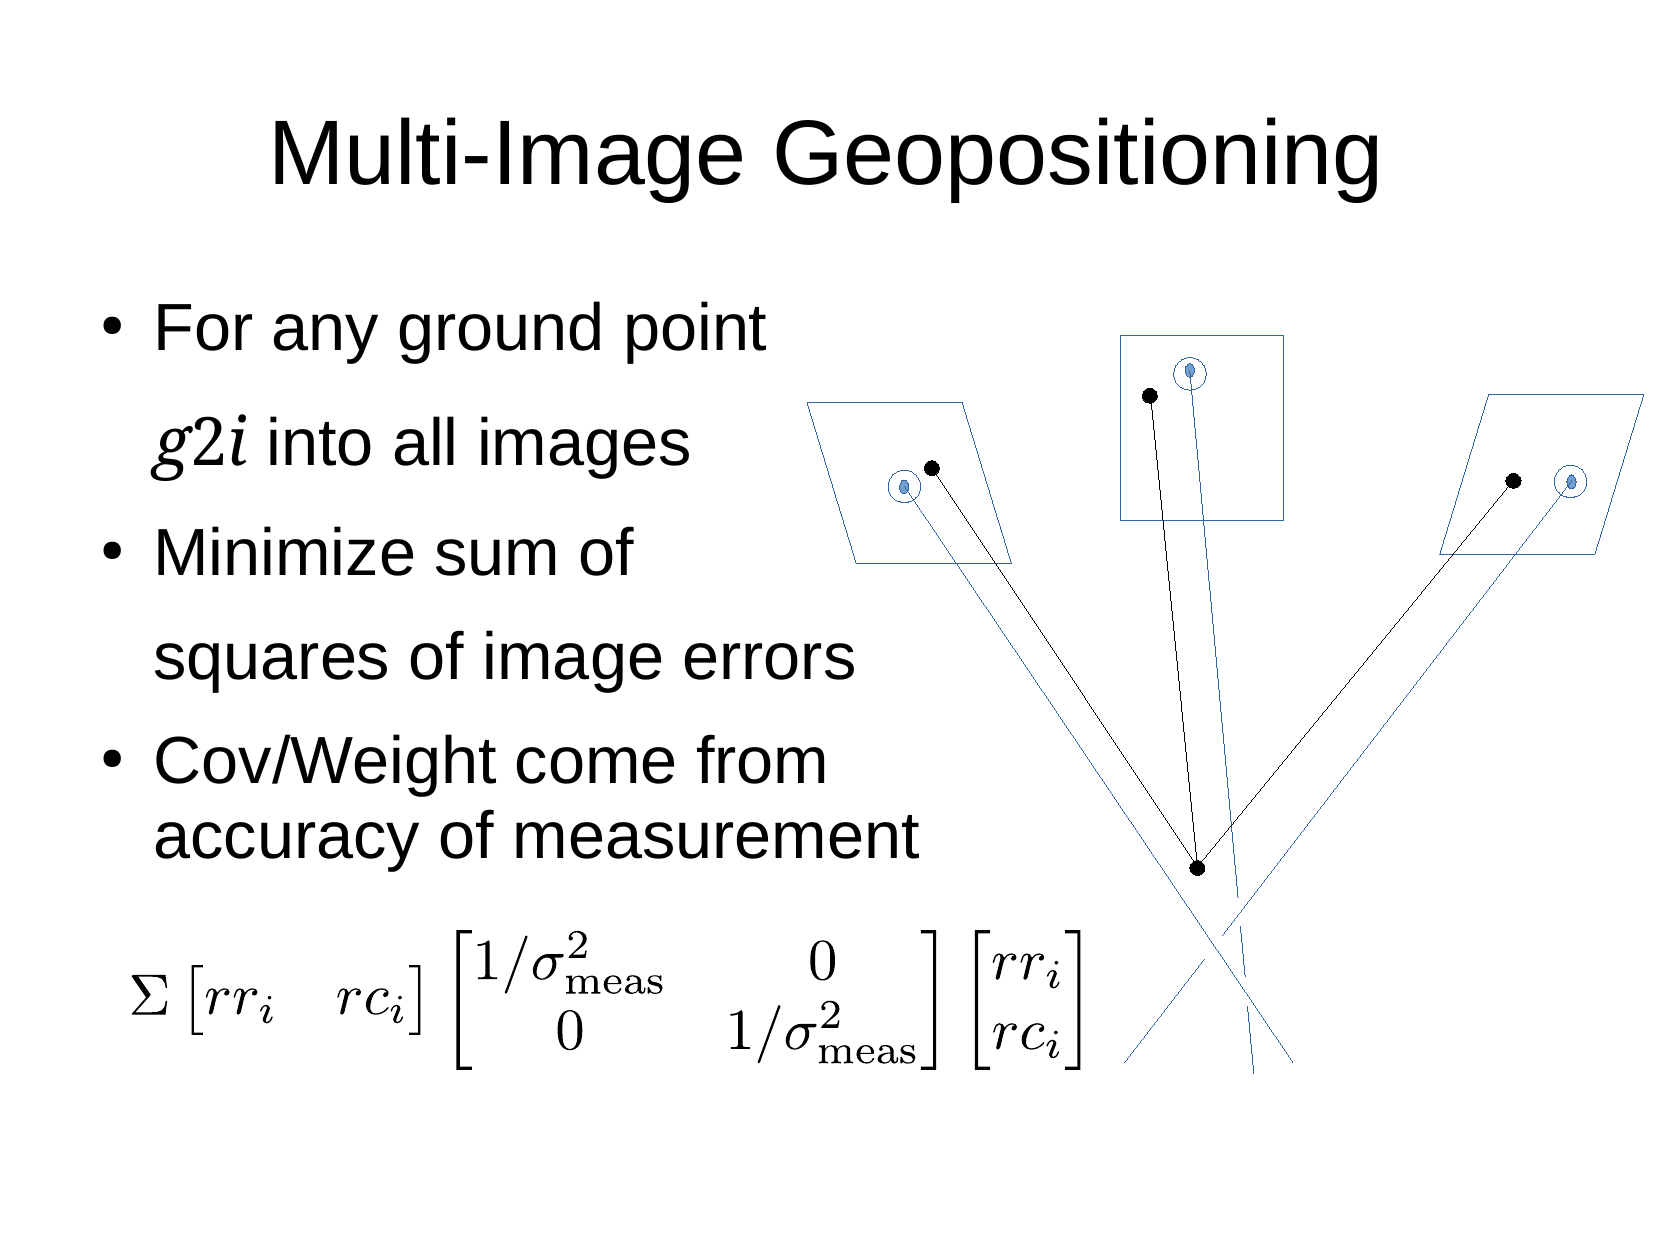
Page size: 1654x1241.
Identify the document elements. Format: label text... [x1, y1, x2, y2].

list For any ground point g2i into all images Minimize sum of squares of image errors Cov/Weight come from accuracy of measurement [82, 290, 1054, 1218]
text_box [924, 460, 940, 476]
text_box [1185, 363, 1195, 378]
text_box [1505, 473, 1522, 489]
text_box [1566, 474, 1577, 489]
title Multi-Image Geopositioning [82, 49, 1571, 257]
text_box [1142, 388, 1158, 404]
text_box [1189, 860, 1205, 876]
text_box [128, 930, 1096, 1070]
